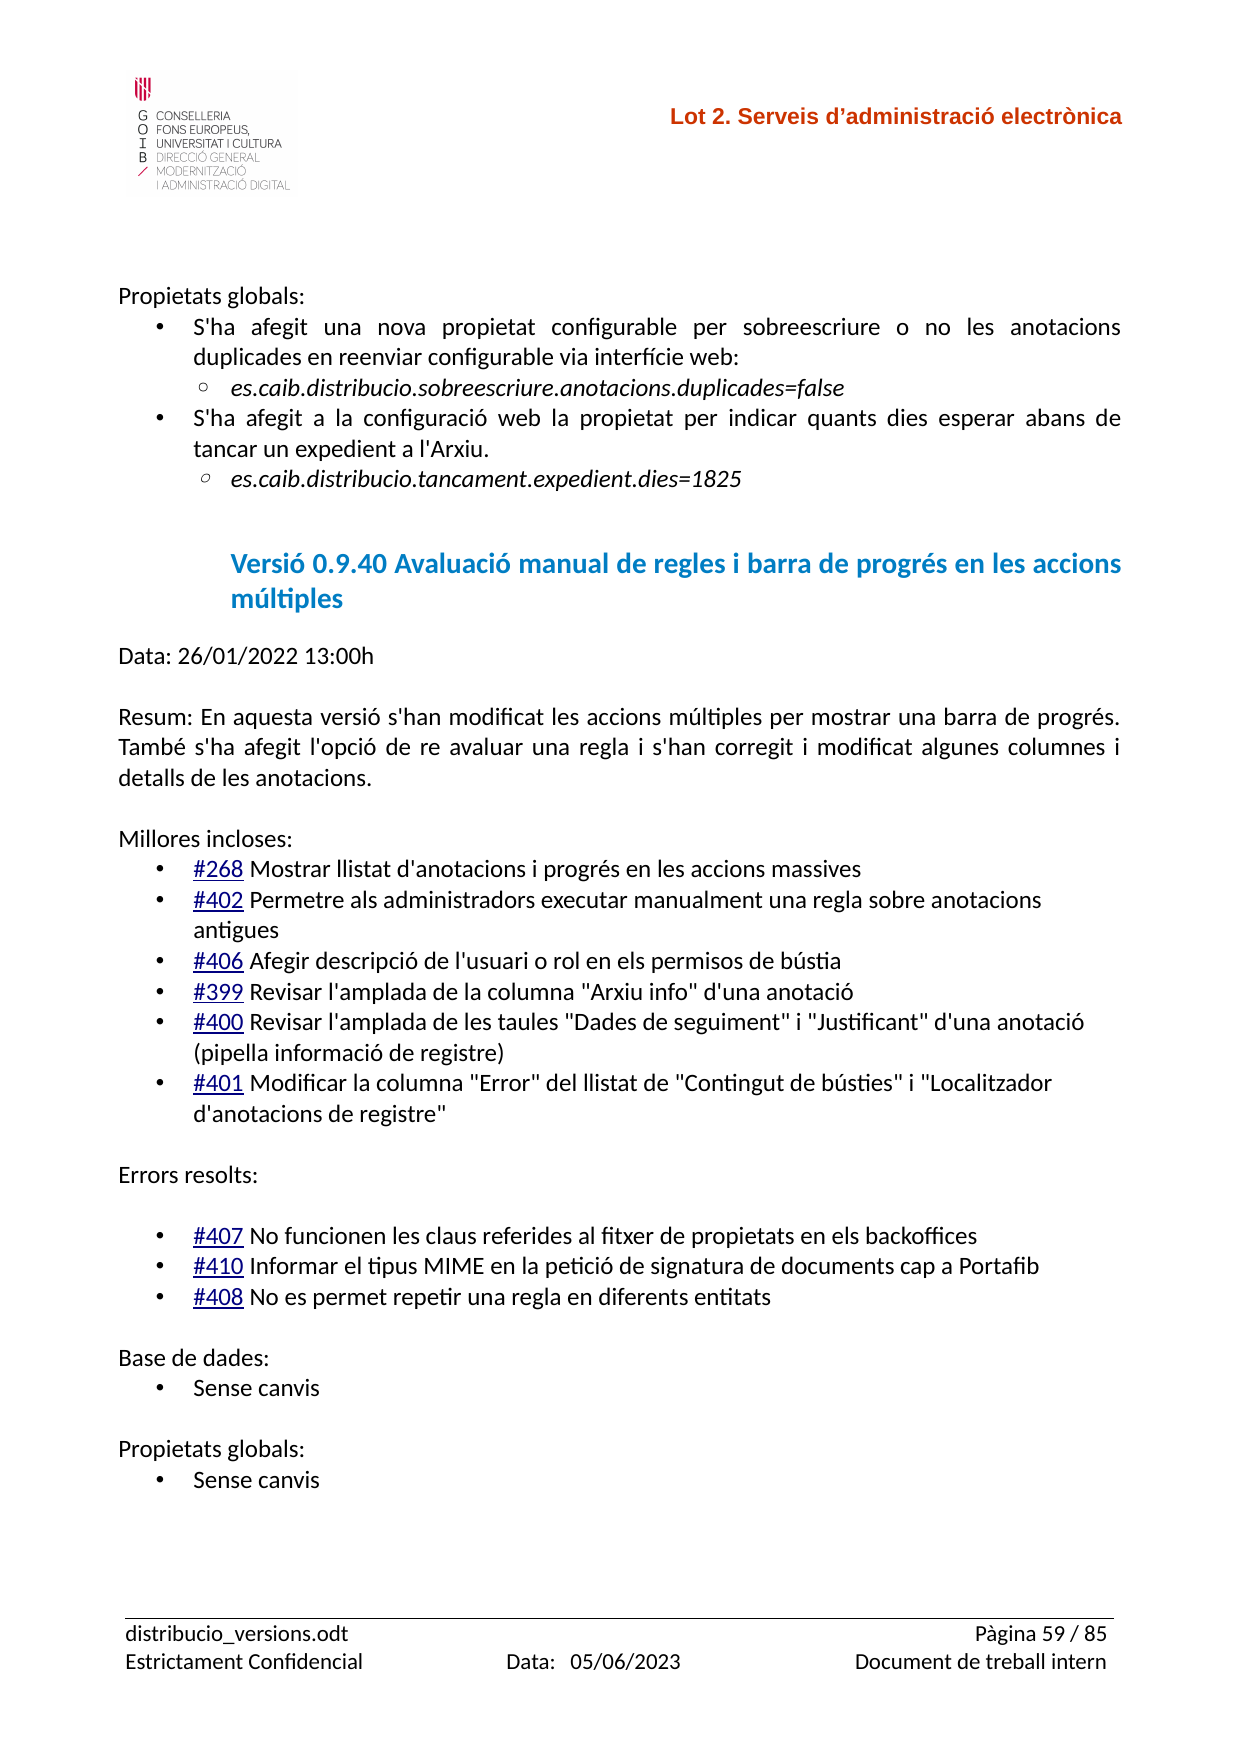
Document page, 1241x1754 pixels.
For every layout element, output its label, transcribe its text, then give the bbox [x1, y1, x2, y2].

text Propietats globals: [118, 1433, 1122, 1464]
list #406 Afegir descripció de l'usuari o rol en els permisos de bústia [156, 945, 1122, 976]
list #400 Revisar l'amplada de les taules "Dades de seguiment" i "Justificant" d'una anotació (pipella informació de registre) [156, 1006, 1122, 1067]
list #408 No es permet repetir una regla en diferents entitats [156, 1281, 1122, 1311]
list es.caib.distribucio.tancament.expedient.dies=1825 [193, 463, 1122, 494]
text Propietats globals: [118, 280, 1122, 311]
list #407 No funcionen les claus referides al fitxer de propietats en els backoffices [156, 1220, 1122, 1250]
text Resum: En aquesta versió s'han modificat les accions múltiples per mostrar una barra de progrés. També s'ha afegit l'opció de re avaluar una regla i s'han corregit i modificat algunes columnes i detalls de les anotacions. [118, 701, 1122, 792]
list #402 Permetre als administradors executar manualment una regla sobre anotacions antigues [156, 884, 1122, 945]
list Sense canvis [156, 1464, 1122, 1494]
list S'ha afegit a la configuració web la propietat per indicar quants dies esperar abans de tancar un expedient a l'Arxiu. [156, 402, 1122, 463]
list es.caib.distribucio.sobreescriure.anotacions.duplicades=false [193, 372, 1122, 402]
text Millores incloses: [118, 823, 1122, 853]
list Sense canvis [156, 1372, 1122, 1403]
list #401 Modificar la columna "Error" del llistat de "Contingut de bústies" i "Localitzador d'anotacions de registre" [156, 1067, 1122, 1128]
subtitle Versió 0.9.40 Avaluació manual de regles i barra de progrés en les accions múltiples [153, 545, 1122, 616]
text Base de dades: [118, 1342, 1122, 1372]
list S'ha afegit una nova propietat configurable per sobreescriure o no les anotacions duplicades en reenviar configurable via interfície web: [156, 311, 1122, 372]
picture [126, 70, 299, 197]
text Data: 26/01/2022 13:00h [118, 640, 1122, 670]
list #268 Mostrar llistat d'anotacions i progrés en les accions massives [156, 853, 1122, 884]
text Errors resolts: [118, 1159, 1122, 1189]
list #410 Informar el tipus MIME en la petició de signatura de documents cap a Portafib [156, 1250, 1122, 1281]
list #399 Revisar l'amplada de la columna "Arxiu info" d'una anotació [156, 976, 1122, 1006]
